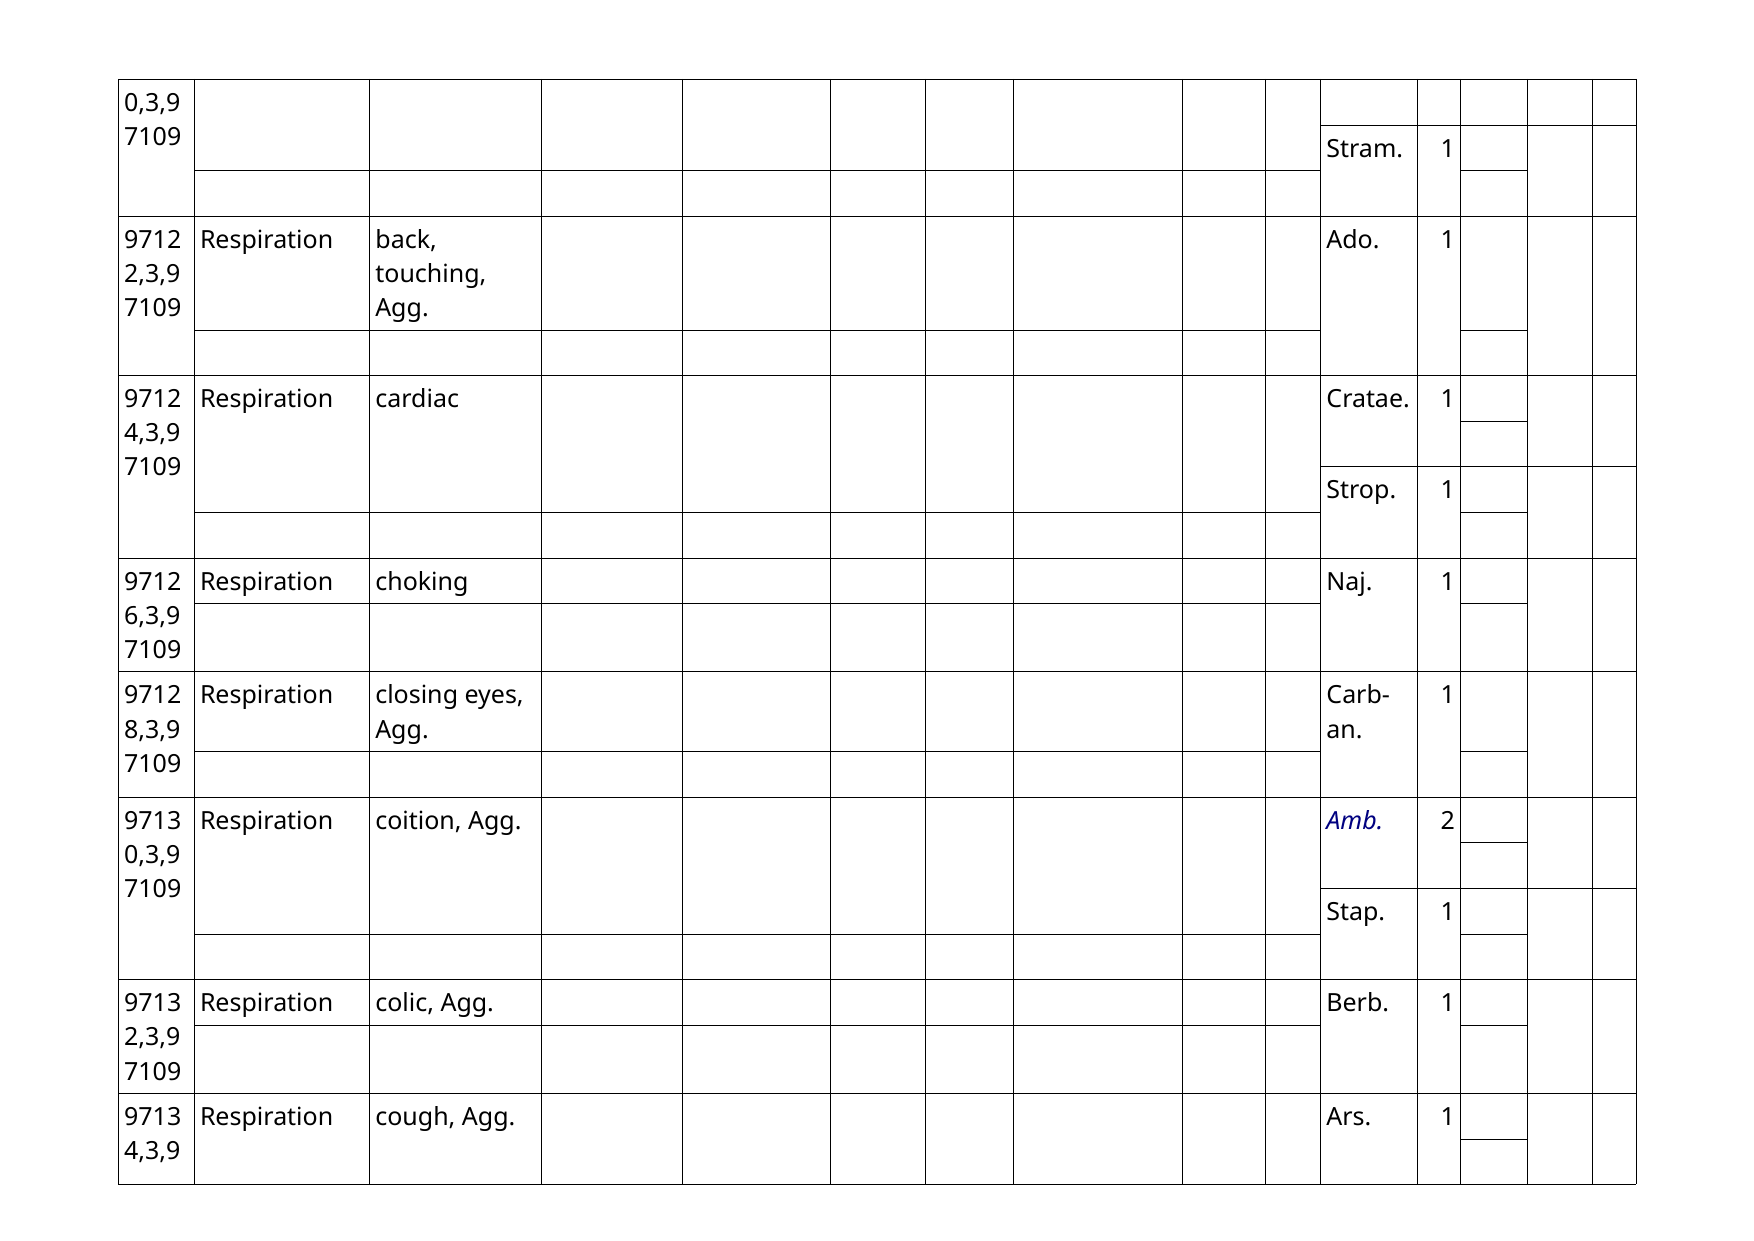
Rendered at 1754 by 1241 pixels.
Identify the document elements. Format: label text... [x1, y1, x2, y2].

table_cell [926, 752, 1013, 797]
table_cell [195, 331, 369, 375]
table_cell [831, 376, 925, 512]
table_cell [1461, 843, 1527, 888]
table_cell colic, Agg. [370, 980, 541, 1025]
table_cell [1461, 798, 1527, 842]
table_cell [683, 1094, 830, 1184]
table_cell [1593, 889, 1636, 979]
table_cell cardiac [370, 376, 541, 512]
table_cell 1 [1418, 1094, 1460, 1184]
table_cell [926, 1026, 1013, 1093]
table_cell [1183, 376, 1265, 512]
table_cell [1593, 217, 1636, 375]
table_cell [1266, 559, 1320, 603]
table_cell [1014, 672, 1182, 751]
table_cell [831, 1026, 925, 1093]
table_cell [1266, 217, 1320, 329]
table_cell [831, 80, 925, 170]
table_cell 2 [1418, 798, 1460, 888]
table_cell [1014, 935, 1182, 979]
table_cell [1014, 171, 1182, 216]
table_cell [542, 217, 682, 329]
table_cell 1 [1418, 467, 1460, 558]
table_cell [1183, 80, 1265, 170]
table_cell [683, 752, 830, 797]
table_cell [831, 1094, 925, 1184]
table_cell [683, 980, 830, 1025]
table_cell [542, 752, 682, 797]
table_cell [1183, 798, 1265, 933]
table_cell [831, 171, 925, 216]
table_cell [370, 752, 541, 797]
table_cell Respiration [195, 559, 369, 603]
table_cell 97128,3,97109 [119, 672, 194, 797]
table_cell [195, 935, 369, 979]
table_cell [1266, 672, 1320, 751]
table_cell [1593, 980, 1636, 1093]
table_cell [1266, 513, 1320, 558]
table_cell [1418, 80, 1460, 124]
table_cell [1461, 1026, 1527, 1093]
table_cell [1266, 798, 1320, 933]
table_cell [1266, 80, 1320, 170]
table_cell [1014, 376, 1182, 512]
table_cell [1461, 467, 1527, 512]
table_cell [1014, 798, 1182, 933]
table_cell closing eyes, Agg. [370, 672, 541, 751]
table_cell [542, 935, 682, 979]
table_cell 1 [1418, 559, 1460, 671]
table_cell 97130,3,97109 [119, 798, 194, 979]
table_cell [1014, 1026, 1182, 1093]
table_cell [542, 376, 682, 512]
table_cell 97124,3,97109 [119, 376, 194, 558]
table_cell [542, 980, 682, 1025]
table_cell [195, 752, 369, 797]
table_cell Respiration [195, 980, 369, 1025]
table_cell Ado. [1321, 217, 1417, 375]
table_cell [683, 935, 830, 979]
table_cell [683, 1026, 830, 1093]
table_cell [926, 604, 1013, 671]
table_cell [370, 80, 541, 170]
table_cell [926, 980, 1013, 1025]
table_cell [1528, 672, 1592, 797]
table_cell [1183, 171, 1265, 216]
table_cell [1266, 752, 1320, 797]
table_cell [1593, 559, 1636, 671]
table_cell [1183, 331, 1265, 375]
table_cell [831, 672, 925, 751]
table_cell [683, 559, 830, 603]
table_cell Strop. [1321, 467, 1417, 558]
table_cell [1528, 126, 1592, 216]
table_cell [683, 171, 830, 216]
table_cell [542, 604, 682, 671]
table_cell [1528, 1094, 1592, 1184]
table_cell [1461, 217, 1527, 329]
table_cell [1183, 559, 1265, 603]
table_cell Respiration [195, 672, 369, 751]
table_cell [926, 513, 1013, 558]
table_cell [926, 559, 1013, 603]
table_cell [195, 1026, 369, 1093]
table_cell [1461, 80, 1527, 124]
table_cell Carb-an. [1321, 672, 1417, 797]
table_cell [1528, 217, 1592, 375]
table_cell [542, 513, 682, 558]
table_cell [1461, 935, 1527, 979]
table_cell [1014, 604, 1182, 671]
table_cell Naj. [1321, 559, 1417, 671]
table_cell [1528, 376, 1592, 466]
table_cell [1528, 559, 1592, 671]
table_cell [542, 559, 682, 603]
table_cell [1014, 1094, 1182, 1184]
table_cell [1014, 513, 1182, 558]
table_cell [370, 935, 541, 979]
table_cell [683, 376, 830, 512]
table_cell [370, 331, 541, 375]
table_cell 97134,3,9 [119, 1094, 194, 1184]
table_cell [1183, 935, 1265, 979]
table_cell [926, 331, 1013, 375]
table_cell 1 [1418, 889, 1460, 979]
table_cell [1461, 559, 1527, 603]
table_cell [1014, 80, 1182, 170]
table_cell [1593, 376, 1636, 466]
table_cell [831, 752, 925, 797]
table_cell [370, 1026, 541, 1093]
table_cell [1461, 980, 1527, 1025]
table_cell [1266, 604, 1320, 671]
table_cell [683, 604, 830, 671]
table_cell [831, 935, 925, 979]
table_cell cough, Agg. [370, 1094, 541, 1184]
table_cell [542, 80, 682, 170]
table_cell Stap. [1321, 889, 1417, 979]
table_cell [1266, 171, 1320, 216]
table_cell coition, Agg. [370, 798, 541, 933]
table_cell [683, 80, 830, 170]
table_cell [1528, 889, 1592, 979]
table_cell Respiration [195, 1094, 369, 1184]
table_cell [926, 217, 1013, 329]
table_cell 1 [1418, 126, 1460, 216]
table_cell [1183, 980, 1265, 1025]
table_cell [195, 80, 369, 170]
table_cell [926, 672, 1013, 751]
table_cell [1461, 889, 1527, 933]
table_cell [1528, 80, 1592, 124]
table_cell [1183, 752, 1265, 797]
table_cell [1461, 376, 1527, 421]
table_cell [370, 604, 541, 671]
table_cell 1 [1418, 980, 1460, 1093]
table_cell [831, 980, 925, 1025]
table_cell [542, 672, 682, 751]
table_cell [1461, 672, 1527, 751]
table_cell [831, 513, 925, 558]
table_cell [1014, 331, 1182, 375]
table_cell [370, 171, 541, 216]
table_cell [542, 171, 682, 216]
table_cell [1593, 80, 1636, 124]
table_cell [683, 672, 830, 751]
table_cell [1461, 171, 1527, 216]
table_cell [542, 331, 682, 375]
table_cell [1183, 217, 1265, 329]
table_cell [683, 217, 830, 329]
table_cell [542, 1026, 682, 1093]
table_cell [831, 331, 925, 375]
table_cell Respiration [195, 217, 369, 329]
table_cell [831, 798, 925, 933]
table_cell [1014, 752, 1182, 797]
table_cell 1 [1418, 376, 1460, 466]
table_cell [683, 331, 830, 375]
table_cell Respiration [195, 376, 369, 512]
table_cell Respiration [195, 798, 369, 933]
table_cell [1014, 980, 1182, 1025]
table_cell [1183, 1026, 1265, 1093]
table_cell [926, 80, 1013, 170]
table_cell [1266, 331, 1320, 375]
table_cell [195, 171, 369, 216]
table_cell [1183, 604, 1265, 671]
table_cell [1461, 513, 1527, 558]
table_cell [831, 604, 925, 671]
table_cell [831, 217, 925, 329]
table_cell 97132,3,97109 [119, 980, 194, 1093]
table_cell [1528, 980, 1592, 1093]
table_cell [1593, 126, 1636, 216]
table_cell choking [370, 559, 541, 603]
table_cell [1321, 80, 1417, 124]
table_cell [1461, 1140, 1527, 1184]
table_cell [195, 604, 369, 671]
table_cell [370, 513, 541, 558]
table_cell [683, 798, 830, 933]
table_cell [683, 513, 830, 558]
table_cell [1266, 980, 1320, 1025]
table_cell 0,3,97109 [119, 80, 194, 216]
table_cell [1266, 1094, 1320, 1184]
table_cell back, touching, Agg. [370, 217, 541, 329]
table_cell 1 [1418, 672, 1460, 797]
table_cell [1266, 935, 1320, 979]
table_cell 97122,3,97109 [119, 217, 194, 375]
table_cell [1266, 376, 1320, 512]
table_cell [1593, 798, 1636, 888]
table_cell 1 [1418, 217, 1460, 375]
table_cell [1461, 604, 1527, 671]
table_cell Stram. [1321, 126, 1417, 216]
table_cell Amb. [1321, 798, 1417, 888]
table_cell [926, 1094, 1013, 1184]
table_cell [1461, 331, 1527, 375]
table_cell [195, 513, 369, 558]
table_cell [926, 798, 1013, 933]
table_cell [1266, 1026, 1320, 1093]
table_cell [1461, 752, 1527, 797]
table_cell Ars. [1321, 1094, 1417, 1184]
table_cell [926, 376, 1013, 512]
table_cell [1183, 672, 1265, 751]
table_cell [1528, 467, 1592, 558]
table_cell [1528, 798, 1592, 888]
table_cell [1593, 672, 1636, 797]
table_cell Cratae. [1321, 376, 1417, 466]
table_cell [1461, 1094, 1527, 1138]
table_cell [926, 935, 1013, 979]
table_cell Berb. [1321, 980, 1417, 1093]
table_cell [926, 171, 1013, 216]
table_cell [1183, 513, 1265, 558]
table_cell [1593, 1094, 1636, 1184]
table_cell [1014, 217, 1182, 329]
table_cell [1461, 422, 1527, 466]
table_cell [831, 559, 925, 603]
table_cell 97126,3,97109 [119, 559, 194, 671]
table_cell [542, 1094, 682, 1184]
table_cell [542, 798, 682, 933]
table_cell [1183, 1094, 1265, 1184]
table_cell [1014, 559, 1182, 603]
table_cell [1461, 126, 1527, 170]
table_cell [1593, 467, 1636, 558]
